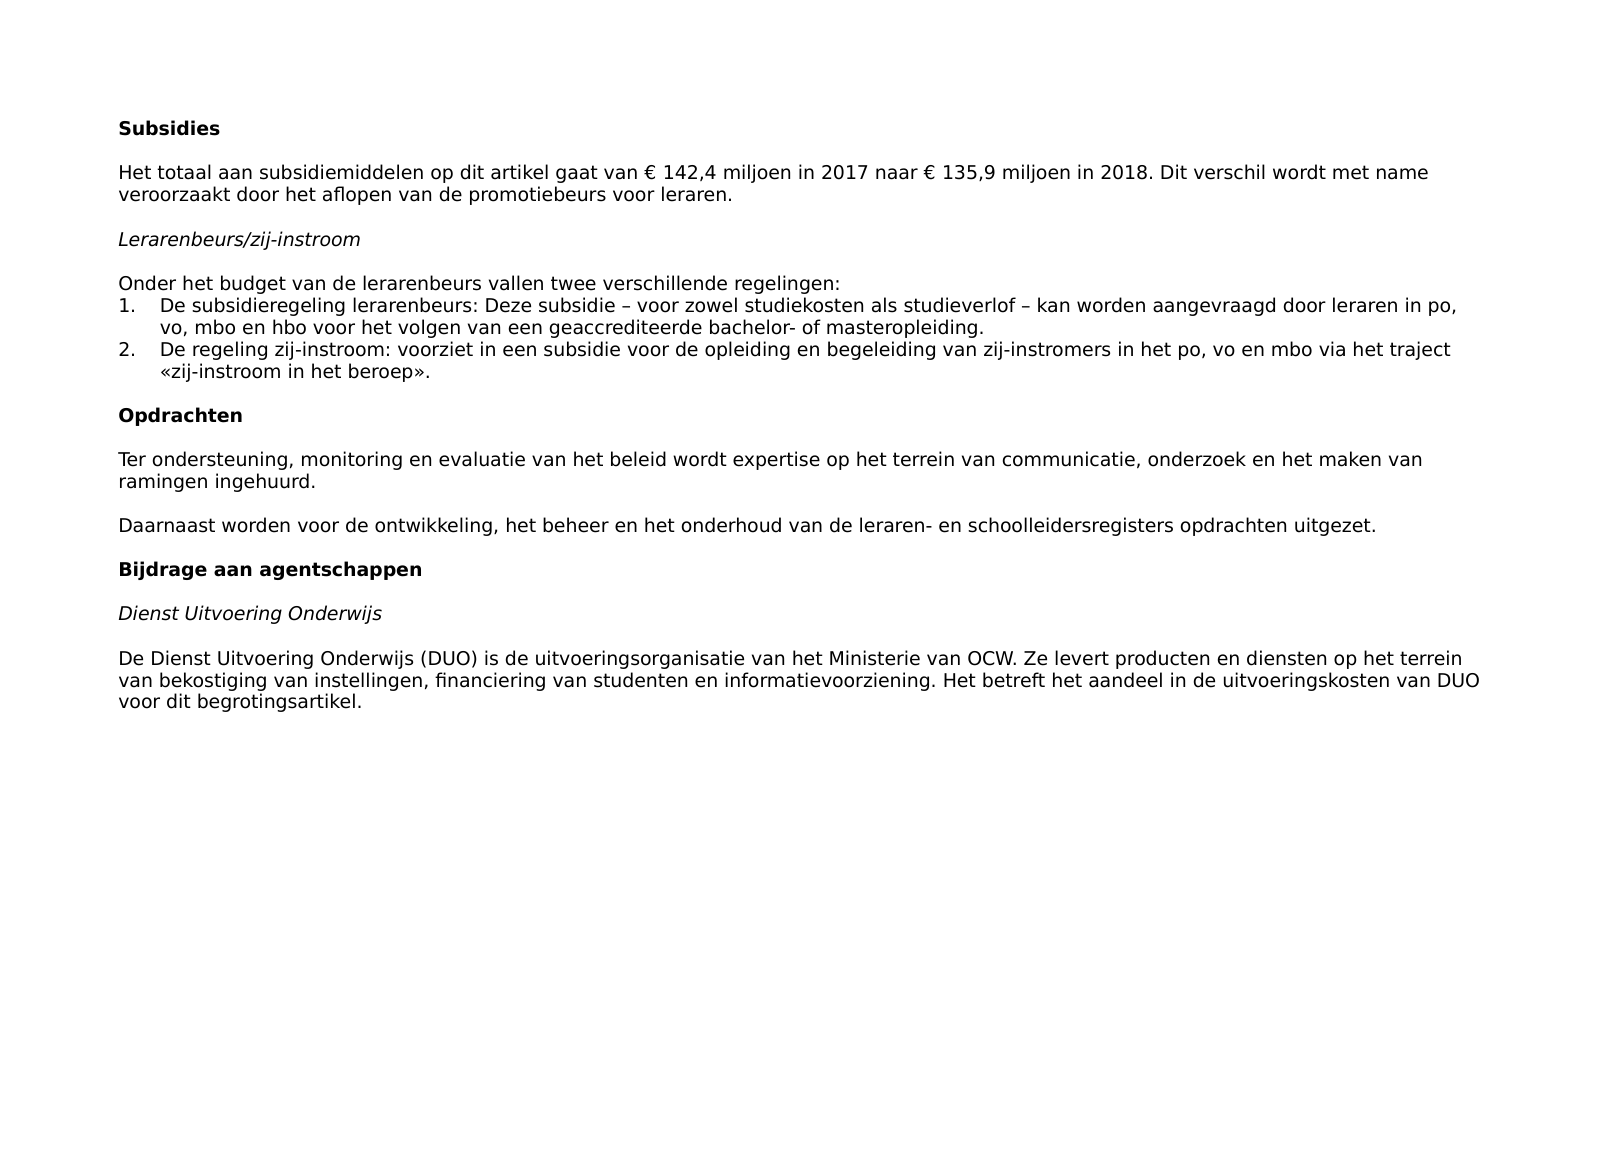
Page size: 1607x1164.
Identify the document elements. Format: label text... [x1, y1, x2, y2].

subtitle Bijdrage aan agentschappen [118, 559, 1488, 581]
text Onder het budget van de lerarenbeurs vallen twee verschillende regelingen: [118, 273, 1488, 294]
subtitle Dienst Uitvoering Onderwijs [118, 603, 1488, 625]
text Ter ondersteuning, monitoring en evaluatie van het beleid wordt expertise op het terrein van communicatie, onderzoek en het maken van ramingen ingehuurd. [118, 449, 1488, 493]
text Het totaal aan subsidiemiddelen op dit artikel gaat van € 142,4 miljoen in 2017 naar € 135,9 miljoen in 2018. Dit verschil wordt met name veroorzaakt door het aflopen van de promotiebeurs voor leraren. [118, 162, 1488, 206]
text 1. De subsidieregeling lerarenbeurs: Deze subsidie – voor zowel studiekosten als studieverlof – kan worden aangevraagd door leraren in po, vo, mbo en hbo voor het volgen van een geaccrediteerde bachelor- of masteropleiding. [118, 294, 1488, 338]
subtitle Opdrachten [118, 405, 1488, 427]
subtitle Subsidies [118, 118, 1488, 140]
text De Dienst Uitvoering Onderwijs (DUO) is de uitvoeringsorganisatie van het Ministerie van OCW. Ze levert producten en diensten op het terrein van bekostiging van instellingen, financiering van studenten en informatievoorziening. Het betreft het aandeel in de uitvoeringskosten van DUO voor dit begrotingsartikel. [118, 647, 1488, 713]
subtitle Lerarenbeurs/zij-instroom [118, 228, 1488, 250]
text 2. De regeling zij-instroom: voorziet in een subsidie voor de opleiding en begeleiding van zij-instromers in het po, vo en mbo via het traject «zij-instroom in het beroep». [118, 338, 1488, 382]
text Daarnaast worden voor de ontwikkeling, het beheer en het onderhoud van de leraren- en schoolleidersregisters opdrachten uitgezet. [118, 515, 1488, 537]
